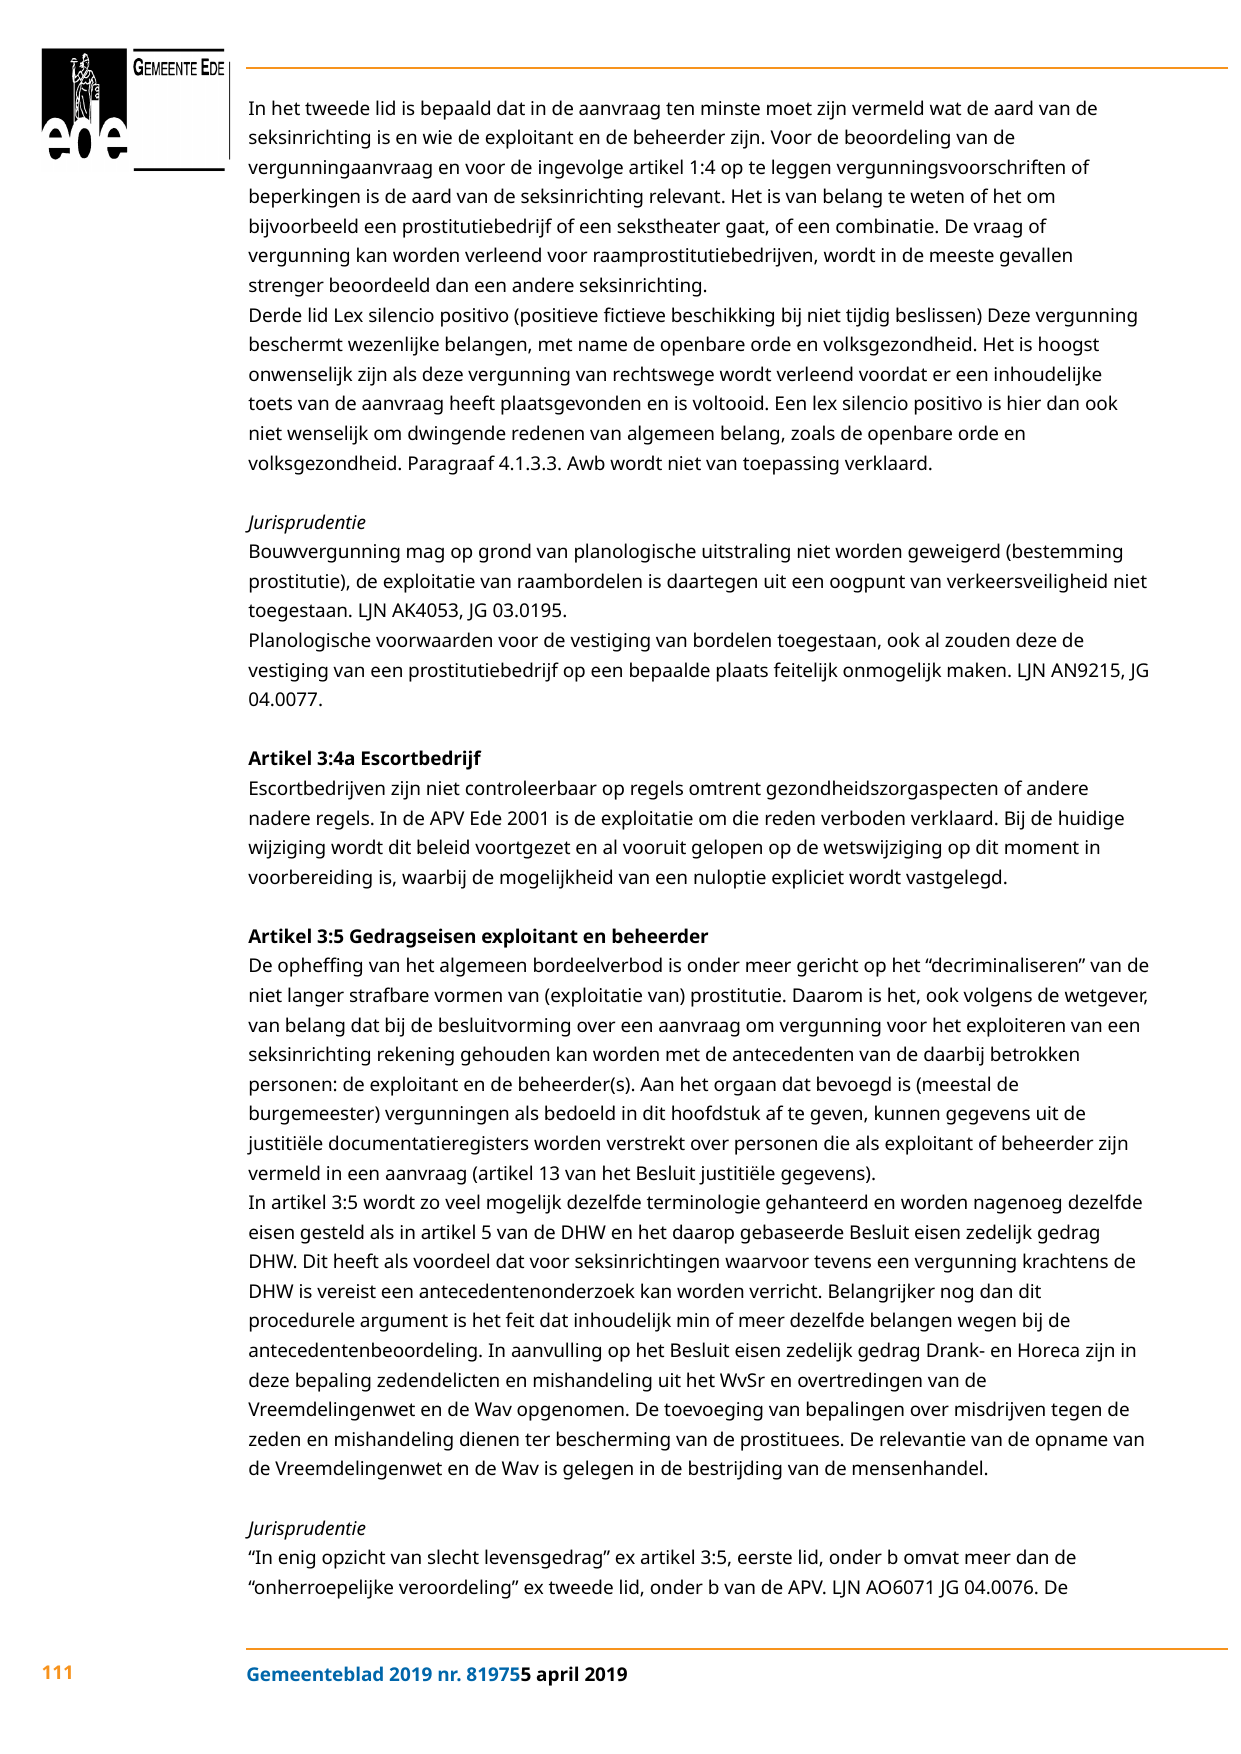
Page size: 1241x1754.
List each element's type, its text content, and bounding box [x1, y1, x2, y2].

text “In enig opzicht van slecht levensgedrag” ex artikel 3:5, eerste lid, onder b omvat meer dan de “onherroepelijke veroordeling” ex tweede lid, onder b van de APV. LJN AO6071 JG 04.0076. De [248, 1544, 1152, 1600]
picture [41, 47, 231, 172]
text Artikel 3:5 Gedragseisen exploitant en beheerder [248, 923, 1152, 949]
text In het tweede lid is bepaald dat in de aanvraag ten minste moet zijn vermeld wat de aard van de seksinrichting is en wie de exploitant en de beheerder zijn. Voor de beoordeling van de vergunningaanvraag en voor de ingevolge artikel 1:4 op te leggen vergunningsvoorschriften of beperkingen is de aard van de seksinrichting relevant. Het is van belang te weten of het om bijvoorbeeld een prostitutiebedrijf of een sekstheater gaat, of een combinatie. De vraag of vergunning kan worden verleend voor raamprostitutiebedrijven, wordt in de meeste gevallen strenger beoordeeld dan een andere seksinrichting. [248, 95, 1152, 298]
text Artikel 3:4a Escortbedrijf [248, 746, 1152, 771]
text De opheffing van het algemeen bordeelverbod is onder meer gericht op het “decriminaliseren” van de niet langer strafbare vormen van (exploitatie van) prostitutie. Daarom is het, ook volgens de wetgever, van belang dat bij de besluitvorming over een aanvraag om vergunning voor het exploiteren van een seksinrichting rekening gehouden kan worden met de antecedenten van de daarbij betrokken personen: de exploitant en de beheerder(s). Aan het orgaan dat bevoegd is (meestal de burgemeester) vergunningen als bedoeld in dit hoofdstuk af te geven, kunnen gegevens uit de justitiële documentatieregisters worden verstrekt over personen die als exploitant of beheerder zijn vermeld in een aanvraag (artikel 13 van het Besluit justitiële gegevens). [248, 953, 1152, 1186]
text In artikel 3:5 wordt zo veel mogelijk dezelfde terminologie gehanteerd en worden nagenoeg dezelfde eisen gesteld als in artikel 5 van de DHW en het daarop gebaseerde Besluit eisen zedelijk gedrag DHW. Dit heeft als voordeel dat voor seksinrichtingen waarvoor tevens een vergunning krachtens de DHW is vereist een antecedentenonderzoek kan worden verricht. Belangrijker nog dan dit procedurele argument is het feit dat inhoudelijk min of meer dezelfde belangen wegen bij de antecedentenbeoordeling. In aanvulling op het Besluit eisen zedelijk gedrag Drank- en Horeca zijn in deze bepaling zedendelicten en mishandeling uit het WvSr en overtredingen van de Vreemdelingenwet en de Wav opgenomen. De toevoeging van bepalingen over misdrijven tegen de zeden en mishandeling dienen ter bescherming van de prostituees. De relevantie van de opname van de Vreemdelingenwet en de Wav is gelegen in de bestrijding van de mensenhandel. [248, 1189, 1152, 1481]
text Bouwvergunning mag op grond van planologische uitstraling niet worden geweigerd (bestemming prostitutie), de exploitatie van raambordelen is daartegen uit een oogpunt van verkeersveiligheid niet toegestaan. LJN AK4053, JG 03.0195. [248, 538, 1152, 623]
text Planologische voorwaarden voor de vestiging van bordelen toegestaan, ook al zouden deze de vestiging van een prostitutiebedrijf op een bepaalde plaats feitelijk onmogelijk maken. LJN AN9215, JG 04.0077. [248, 627, 1152, 712]
text Derde lid Lex silencio positivo (positieve fictieve beschikking bij niet tijdig beslissen) Deze vergunning beschermt wezenlijke belangen, met name de openbare orde en volksgezondheid. Het is hoogst onwenselijk zijn als deze vergunning van rechtswege wordt verleend voordat er een inhoudelijke toets van de aanvraag heeft plaatsgevonden en is voltooid. Een lex silencio positivo is hier dan ook niet wenselijk om dwingende redenen van algemeen belang, zoals de openbare orde en volksgezondheid. Paragraaf 4.1.3.3. Awb wordt niet van toepassing verklaard. [248, 302, 1152, 476]
text Escortbedrijven zijn niet controleerbaar op regels omtrent gezondheidszorgaspecten of andere nadere regels. In de APV Ede 2001 is de exploitatie om die reden verboden verklaard. Bij de huidige wijziging wordt dit beleid voortgezet en al vooruit gelopen op de wetswijziging op dit moment in voorbereiding is, waarbij de mogelijkheid van een nuloptie expliciet wordt vastgelegd. [248, 775, 1152, 890]
text Jurisprudentie [248, 509, 1152, 535]
text Jurisprudentie [248, 1515, 1152, 1541]
